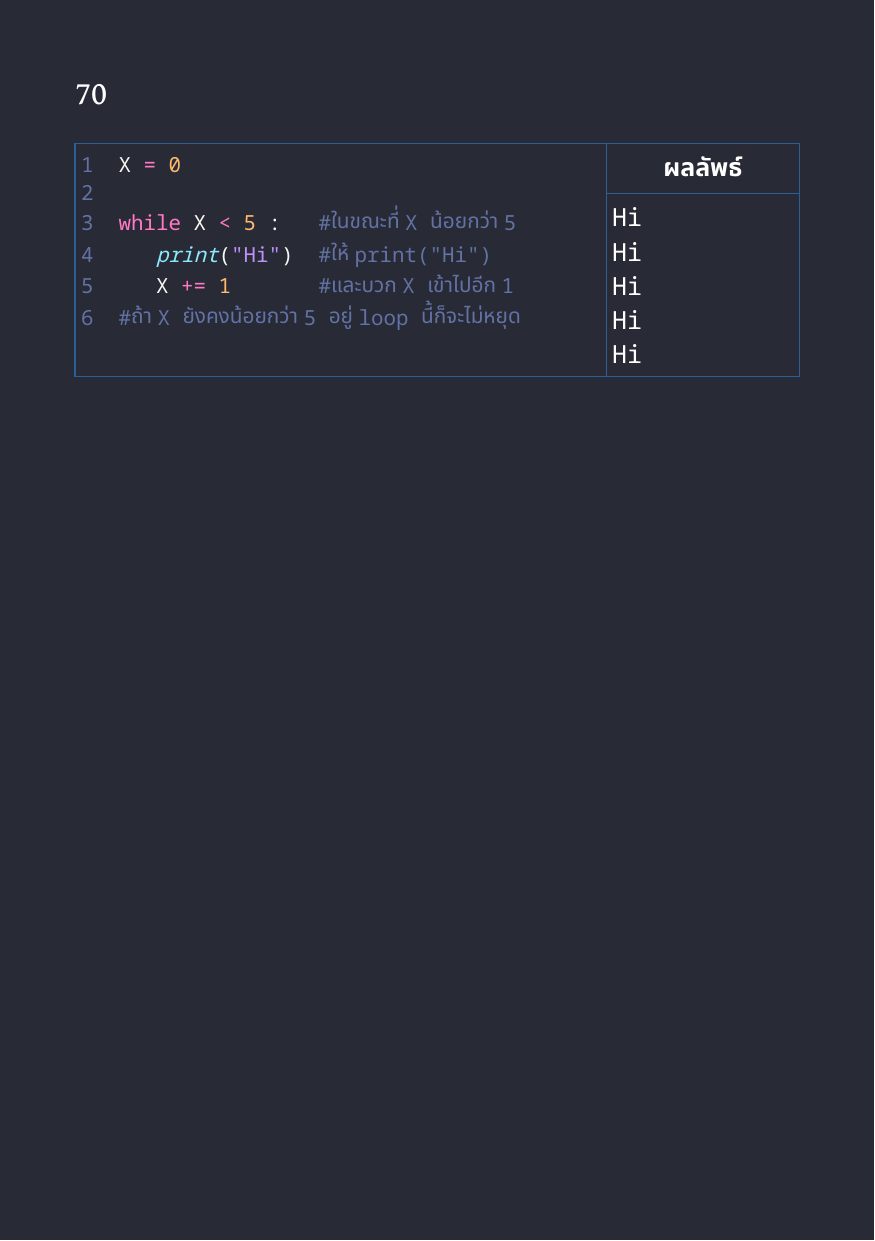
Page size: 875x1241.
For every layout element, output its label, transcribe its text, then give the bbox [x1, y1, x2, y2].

table_cell Hi Hi Hi Hi Hi [607, 194, 799, 376]
table_header 1 X = 0 2 3 while X < 5 : #ในขณะที่ X น้อยกว่า 5 4 print("Hi") #ให้ print("Hi") 5 X += 1 #และบวก X เข้าไปอีก 1 6 #ถ้า X ยังคงน้อยกว่า 5 อยู่ loop นี้ก็จะไม่หยุด [76, 144, 606, 376]
table_header ผลลัพธ์ [607, 144, 799, 193]
